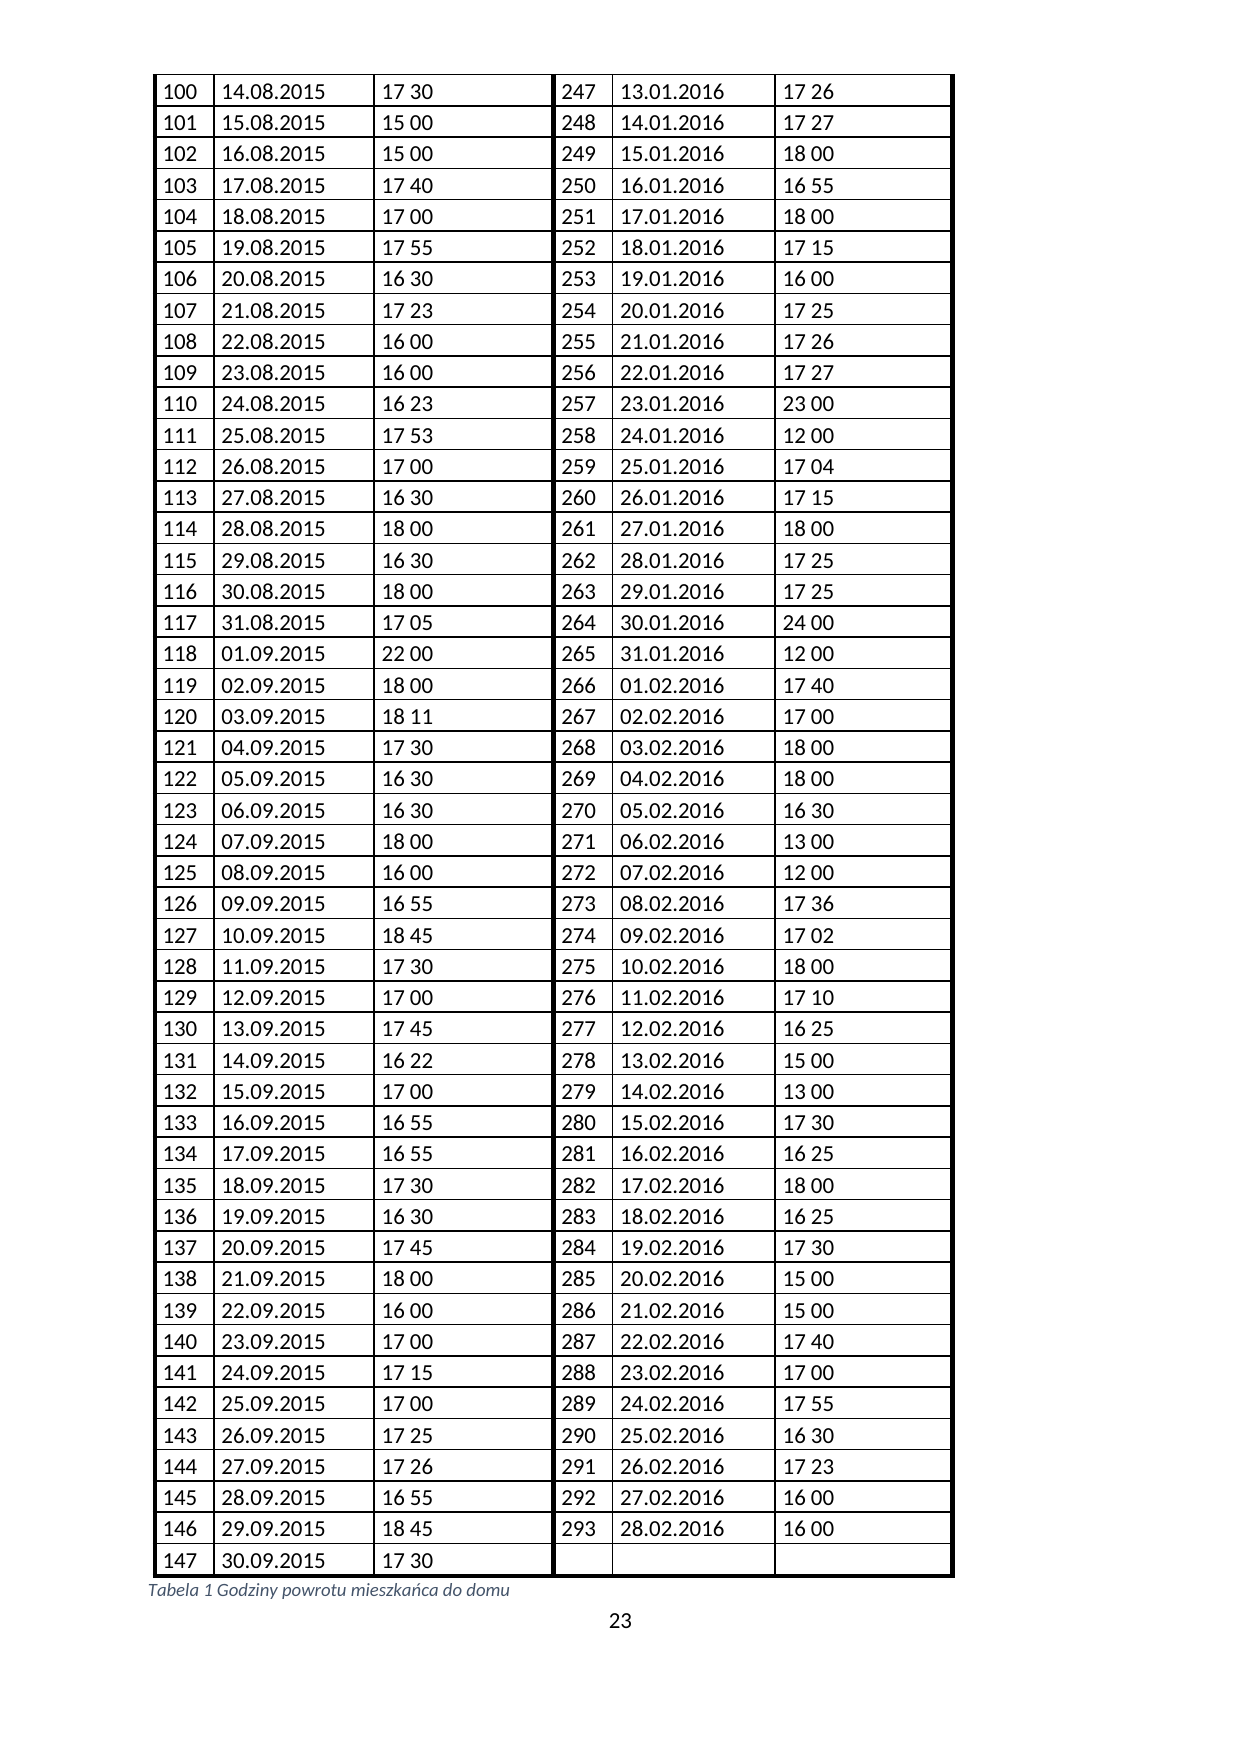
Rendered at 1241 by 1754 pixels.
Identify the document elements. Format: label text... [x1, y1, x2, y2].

table_cell 25.02.2016 [613, 1419, 774, 1449]
table_cell 17 00 [375, 1325, 551, 1355]
table_cell [776, 1544, 950, 1574]
table_cell 09.02.2016 [613, 919, 774, 949]
table_cell 02.09.2015 [215, 669, 373, 699]
table_cell 17 53 [375, 419, 551, 449]
table_cell 286 [556, 1294, 612, 1324]
table_cell 17 00 [375, 450, 551, 480]
table_cell 22.01.2016 [613, 357, 774, 386]
table_cell 18 00 [776, 138, 950, 167]
table_cell 17 26 [375, 1450, 551, 1480]
table_cell 13 00 [776, 1075, 950, 1105]
table_cell 31.01.2016 [613, 638, 774, 667]
table_cell 278 [556, 1044, 612, 1074]
table_cell 121 [157, 732, 213, 761]
table_cell 270 [556, 794, 612, 824]
table_cell 137 [157, 1232, 213, 1261]
table_cell 17 25 [776, 544, 950, 574]
table_cell 24.08.2015 [215, 388, 373, 417]
table_cell 16 30 [776, 794, 950, 824]
table_cell 16 25 [776, 1200, 950, 1230]
table_cell 143 [157, 1419, 213, 1449]
table_cell 261 [556, 513, 612, 542]
table_cell 26.01.2016 [613, 482, 774, 511]
table_cell 29.09.2015 [215, 1513, 373, 1542]
table_cell 105 [157, 232, 213, 261]
table_cell 15.08.2015 [215, 107, 373, 136]
table_cell 291 [556, 1450, 612, 1480]
table_cell 17 30 [776, 1232, 950, 1261]
table_cell 15.01.2016 [613, 138, 774, 167]
table_cell 23.01.2016 [613, 388, 774, 417]
table_cell 284 [556, 1232, 612, 1261]
table_cell 120 [157, 700, 213, 730]
table_cell 283 [556, 1200, 612, 1230]
table_cell 18.01.2016 [613, 232, 774, 261]
table_cell 263 [556, 575, 612, 605]
table_cell 16 30 [375, 544, 551, 574]
table_cell 17 30 [776, 1107, 950, 1136]
table_cell 282 [556, 1169, 612, 1199]
table_cell 251 [556, 200, 612, 230]
table_cell 129 [157, 982, 213, 1011]
table_cell 116 [157, 575, 213, 605]
table_cell 133 [157, 1107, 213, 1136]
table_cell 17 00 [375, 1388, 551, 1417]
table_cell 17 00 [776, 1357, 950, 1386]
table_cell 112 [157, 450, 213, 480]
table_cell 16 22 [375, 1044, 551, 1074]
table_cell 12 00 [776, 638, 950, 667]
table_cell 267 [556, 700, 612, 730]
table_cell 23.09.2015 [215, 1325, 373, 1355]
table_cell 16 55 [375, 1482, 551, 1511]
table_cell 13.01.2016 [613, 75, 774, 105]
table_cell 08.09.2015 [215, 857, 373, 886]
table_cell 16 30 [776, 1419, 950, 1449]
table_cell 28.09.2015 [215, 1482, 373, 1511]
table_cell 19.02.2016 [613, 1232, 774, 1261]
table_cell 17 30 [375, 732, 551, 761]
table_cell 18 00 [776, 513, 950, 542]
table_cell 17 27 [776, 357, 950, 386]
table_cell 15 00 [375, 138, 551, 167]
table_cell 14.01.2016 [613, 107, 774, 136]
table_cell 06.09.2015 [215, 794, 373, 824]
table_cell 12 00 [776, 419, 950, 449]
table_cell 27.08.2015 [215, 482, 373, 511]
table_cell 269 [556, 763, 612, 792]
table_cell 17 00 [375, 1075, 551, 1105]
table_cell 22 00 [375, 638, 551, 667]
table_cell 27.01.2016 [613, 513, 774, 542]
table_cell 126 [157, 888, 213, 917]
table_cell 18 00 [375, 1263, 551, 1292]
table_cell 03.02.2016 [613, 732, 774, 761]
table_cell 16 30 [375, 263, 551, 292]
table_cell 111 [157, 419, 213, 449]
table_cell 17.02.2016 [613, 1169, 774, 1199]
table_cell 258 [556, 419, 612, 449]
table_cell 138 [157, 1263, 213, 1292]
table_cell 13 00 [776, 825, 950, 855]
table_cell 17 27 [776, 107, 950, 136]
table_cell 23.02.2016 [613, 1357, 774, 1386]
table_cell 16 30 [375, 763, 551, 792]
table_cell 05.02.2016 [613, 794, 774, 824]
table_cell 17 15 [375, 1357, 551, 1386]
table_cell 144 [157, 1450, 213, 1480]
table_cell 146 [157, 1513, 213, 1542]
table_cell 145 [157, 1482, 213, 1511]
table_cell 115 [157, 544, 213, 574]
table_cell 17 30 [375, 75, 551, 105]
table_cell 277 [556, 1013, 612, 1042]
table_cell 252 [556, 232, 612, 261]
table_cell 103 [157, 169, 213, 199]
table_cell 20.09.2015 [215, 1232, 373, 1261]
table_cell 23.08.2015 [215, 357, 373, 386]
table_cell 27.09.2015 [215, 1450, 373, 1480]
table_cell 280 [556, 1107, 612, 1136]
table_cell 256 [556, 357, 612, 386]
table_cell 26.09.2015 [215, 1419, 373, 1449]
table_cell 17 00 [375, 200, 551, 230]
table_cell 265 [556, 638, 612, 667]
table_cell 10.09.2015 [215, 919, 373, 949]
table_cell 293 [556, 1513, 612, 1542]
table_cell 288 [556, 1357, 612, 1386]
table_cell 16 25 [776, 1013, 950, 1042]
table_cell 17 36 [776, 888, 950, 917]
table_cell 124 [157, 825, 213, 855]
table_cell 10.02.2016 [613, 950, 774, 980]
table_cell 16 00 [375, 857, 551, 886]
table_cell 253 [556, 263, 612, 292]
table_cell 12.02.2016 [613, 1013, 774, 1042]
table_cell 16 55 [776, 169, 950, 199]
table_cell [613, 1544, 774, 1574]
table_cell 26.02.2016 [613, 1450, 774, 1480]
table_cell 257 [556, 388, 612, 417]
table_cell 287 [556, 1325, 612, 1355]
table_cell 264 [556, 607, 612, 636]
table_cell 122 [157, 763, 213, 792]
table_cell 07.02.2016 [613, 857, 774, 886]
table_cell 16 25 [776, 1138, 950, 1167]
table_cell 136 [157, 1200, 213, 1230]
table_cell 16.09.2015 [215, 1107, 373, 1136]
table_cell 18 00 [375, 669, 551, 699]
table_cell 18 00 [776, 763, 950, 792]
table_cell 22.09.2015 [215, 1294, 373, 1324]
table_cell 16.08.2015 [215, 138, 373, 167]
table_cell 16 23 [375, 388, 551, 417]
table_cell 260 [556, 482, 612, 511]
table_cell 05.09.2015 [215, 763, 373, 792]
table_cell 18 00 [776, 1169, 950, 1199]
table_cell 17 55 [776, 1388, 950, 1417]
table_cell 20.02.2016 [613, 1263, 774, 1292]
table_cell 16 30 [375, 794, 551, 824]
table_cell 113 [157, 482, 213, 511]
table_cell 290 [556, 1419, 612, 1449]
table_cell 24 00 [776, 607, 950, 636]
table_cell 17 55 [375, 232, 551, 261]
table_cell 16.02.2016 [613, 1138, 774, 1167]
table_cell 21.09.2015 [215, 1263, 373, 1292]
table_cell 273 [556, 888, 612, 917]
table_cell 17 30 [375, 1169, 551, 1199]
table_cell 17 15 [776, 482, 950, 511]
table_cell 17 30 [375, 1544, 551, 1574]
table_cell 17 25 [776, 294, 950, 324]
table_cell 30.09.2015 [215, 1544, 373, 1574]
table_cell 18 00 [776, 200, 950, 230]
table_cell 272 [556, 857, 612, 886]
table_cell 16 00 [375, 357, 551, 386]
table_cell 17 26 [776, 325, 950, 355]
table_cell 16 00 [776, 1513, 950, 1542]
table_cell 141 [157, 1357, 213, 1386]
table_cell 09.09.2015 [215, 888, 373, 917]
table_cell 130 [157, 1013, 213, 1042]
table_cell 29.01.2016 [613, 575, 774, 605]
table_cell 07.09.2015 [215, 825, 373, 855]
table_cell 27.02.2016 [613, 1482, 774, 1511]
table_cell 255 [556, 325, 612, 355]
table_cell 254 [556, 294, 612, 324]
table_cell 17 23 [375, 294, 551, 324]
table_cell 21.02.2016 [613, 1294, 774, 1324]
table_cell 17 04 [776, 450, 950, 480]
table_cell 17 26 [776, 75, 950, 105]
table_cell 108 [157, 325, 213, 355]
table_cell 25.09.2015 [215, 1388, 373, 1417]
table_cell 110 [157, 388, 213, 417]
table_cell 18 00 [776, 732, 950, 761]
table_cell 142 [157, 1388, 213, 1417]
table_cell 14.08.2015 [215, 75, 373, 105]
table_cell 18.09.2015 [215, 1169, 373, 1199]
table_cell 140 [157, 1325, 213, 1355]
table_cell 21.01.2016 [613, 325, 774, 355]
table_cell 16.01.2016 [613, 169, 774, 199]
table_cell 250 [556, 169, 612, 199]
table_cell 127 [157, 919, 213, 949]
table_cell 114 [157, 513, 213, 542]
table_cell 292 [556, 1482, 612, 1511]
table_cell 16 55 [375, 1107, 551, 1136]
table_cell 18.08.2015 [215, 200, 373, 230]
table_cell 20.08.2015 [215, 263, 373, 292]
table_cell 12.09.2015 [215, 982, 373, 1011]
table_cell 16 00 [375, 325, 551, 355]
table_cell 118 [157, 638, 213, 667]
table_cell 13.02.2016 [613, 1044, 774, 1074]
table_cell 13.09.2015 [215, 1013, 373, 1042]
table_cell 104 [157, 200, 213, 230]
table_cell 28.08.2015 [215, 513, 373, 542]
table_cell 17.08.2015 [215, 169, 373, 199]
table_cell 147 [157, 1544, 213, 1574]
table_cell 107 [157, 294, 213, 324]
table_cell 24.01.2016 [613, 419, 774, 449]
table_cell 268 [556, 732, 612, 761]
text Tabela 1 Godziny powrotu mieszkańca do domu [148, 1578, 1093, 1601]
table_cell 17 25 [375, 1419, 551, 1449]
table_cell 16 55 [375, 1138, 551, 1167]
table_cell 01.02.2016 [613, 669, 774, 699]
table_cell 17.01.2016 [613, 200, 774, 230]
table_cell 15.09.2015 [215, 1075, 373, 1105]
table_cell 247 [556, 75, 612, 105]
table_cell 134 [157, 1138, 213, 1167]
table_cell 19.01.2016 [613, 263, 774, 292]
table_cell 125 [157, 857, 213, 886]
table_cell 15 00 [375, 107, 551, 136]
table_cell 100 [157, 75, 213, 105]
table_cell 289 [556, 1388, 612, 1417]
table_cell 18.02.2016 [613, 1200, 774, 1230]
table_cell 15 00 [776, 1044, 950, 1074]
table_cell 15 00 [776, 1294, 950, 1324]
table_cell 285 [556, 1263, 612, 1292]
table_cell 16 00 [776, 263, 950, 292]
table_cell 01.09.2015 [215, 638, 373, 667]
table_cell 30.08.2015 [215, 575, 373, 605]
table_cell 17 30 [375, 950, 551, 980]
table_cell 29.08.2015 [215, 544, 373, 574]
table_cell 14.02.2016 [613, 1075, 774, 1105]
table_cell 15 00 [776, 1263, 950, 1292]
table_cell 101 [157, 107, 213, 136]
table_cell 24.09.2015 [215, 1357, 373, 1386]
table_cell 11.09.2015 [215, 950, 373, 980]
table_cell 31.08.2015 [215, 607, 373, 636]
table_cell 248 [556, 107, 612, 136]
table_cell 17 25 [776, 575, 950, 605]
table_cell 20.01.2016 [613, 294, 774, 324]
table_cell 25.08.2015 [215, 419, 373, 449]
table_cell 18 00 [375, 825, 551, 855]
table_cell 17 15 [776, 232, 950, 261]
table_cell 28.01.2016 [613, 544, 774, 574]
table_cell 131 [157, 1044, 213, 1074]
table_cell 17 00 [776, 700, 950, 730]
table_cell 02.02.2016 [613, 700, 774, 730]
table_cell 19.09.2015 [215, 1200, 373, 1230]
table_cell 262 [556, 544, 612, 574]
table_cell 06.02.2016 [613, 825, 774, 855]
table_cell 123 [157, 794, 213, 824]
table_cell 17 10 [776, 982, 950, 1011]
table_cell 275 [556, 950, 612, 980]
table_cell 26.08.2015 [215, 450, 373, 480]
table_cell 135 [157, 1169, 213, 1199]
table_cell 17 40 [375, 169, 551, 199]
table_cell 259 [556, 450, 612, 480]
table_cell 18 11 [375, 700, 551, 730]
table_cell 30.01.2016 [613, 607, 774, 636]
table_cell 279 [556, 1075, 612, 1105]
table_cell 109 [157, 357, 213, 386]
table_cell 22.02.2016 [613, 1325, 774, 1355]
table_cell 17 05 [375, 607, 551, 636]
table_cell 23 00 [776, 388, 950, 417]
table_cell 17.09.2015 [215, 1138, 373, 1167]
table_cell 274 [556, 919, 612, 949]
table_cell 16 55 [375, 888, 551, 917]
table_cell 18 00 [776, 950, 950, 980]
table_cell 106 [157, 263, 213, 292]
table_cell 17 02 [776, 919, 950, 949]
table_cell 11.02.2016 [613, 982, 774, 1011]
table_cell 17 00 [375, 982, 551, 1011]
table_cell 17 40 [776, 669, 950, 699]
table_cell 08.02.2016 [613, 888, 774, 917]
table_cell 16 30 [375, 1200, 551, 1230]
table_cell 18 45 [375, 1513, 551, 1542]
table_cell 16 00 [776, 1482, 950, 1511]
table_cell 18 00 [375, 513, 551, 542]
table_cell 17 40 [776, 1325, 950, 1355]
table_cell 16 00 [375, 1294, 551, 1324]
table_cell 276 [556, 982, 612, 1011]
table_cell 128 [157, 950, 213, 980]
table_cell 19.08.2015 [215, 232, 373, 261]
table_cell 17 45 [375, 1232, 551, 1261]
table_cell 281 [556, 1138, 612, 1167]
table_cell 28.02.2016 [613, 1513, 774, 1542]
table_cell [556, 1544, 612, 1574]
table_cell 21.08.2015 [215, 294, 373, 324]
table_cell 16 30 [375, 482, 551, 511]
table_cell 12 00 [776, 857, 950, 886]
table_cell 139 [157, 1294, 213, 1324]
table_cell 25.01.2016 [613, 450, 774, 480]
table_cell 04.09.2015 [215, 732, 373, 761]
table_cell 18 45 [375, 919, 551, 949]
table_cell 14.09.2015 [215, 1044, 373, 1074]
table_cell 22.08.2015 [215, 325, 373, 355]
table_cell 102 [157, 138, 213, 167]
table_cell 266 [556, 669, 612, 699]
table_cell 04.02.2016 [613, 763, 774, 792]
table_cell 119 [157, 669, 213, 699]
table_cell 18 00 [375, 575, 551, 605]
table_cell 17 23 [776, 1450, 950, 1480]
table_cell 271 [556, 825, 612, 855]
table_cell 15.02.2016 [613, 1107, 774, 1136]
table_cell 249 [556, 138, 612, 167]
table_cell 24.02.2016 [613, 1388, 774, 1417]
table_cell 17 45 [375, 1013, 551, 1042]
table_cell 132 [157, 1075, 213, 1105]
table_cell 117 [157, 607, 213, 636]
table_cell 03.09.2015 [215, 700, 373, 730]
